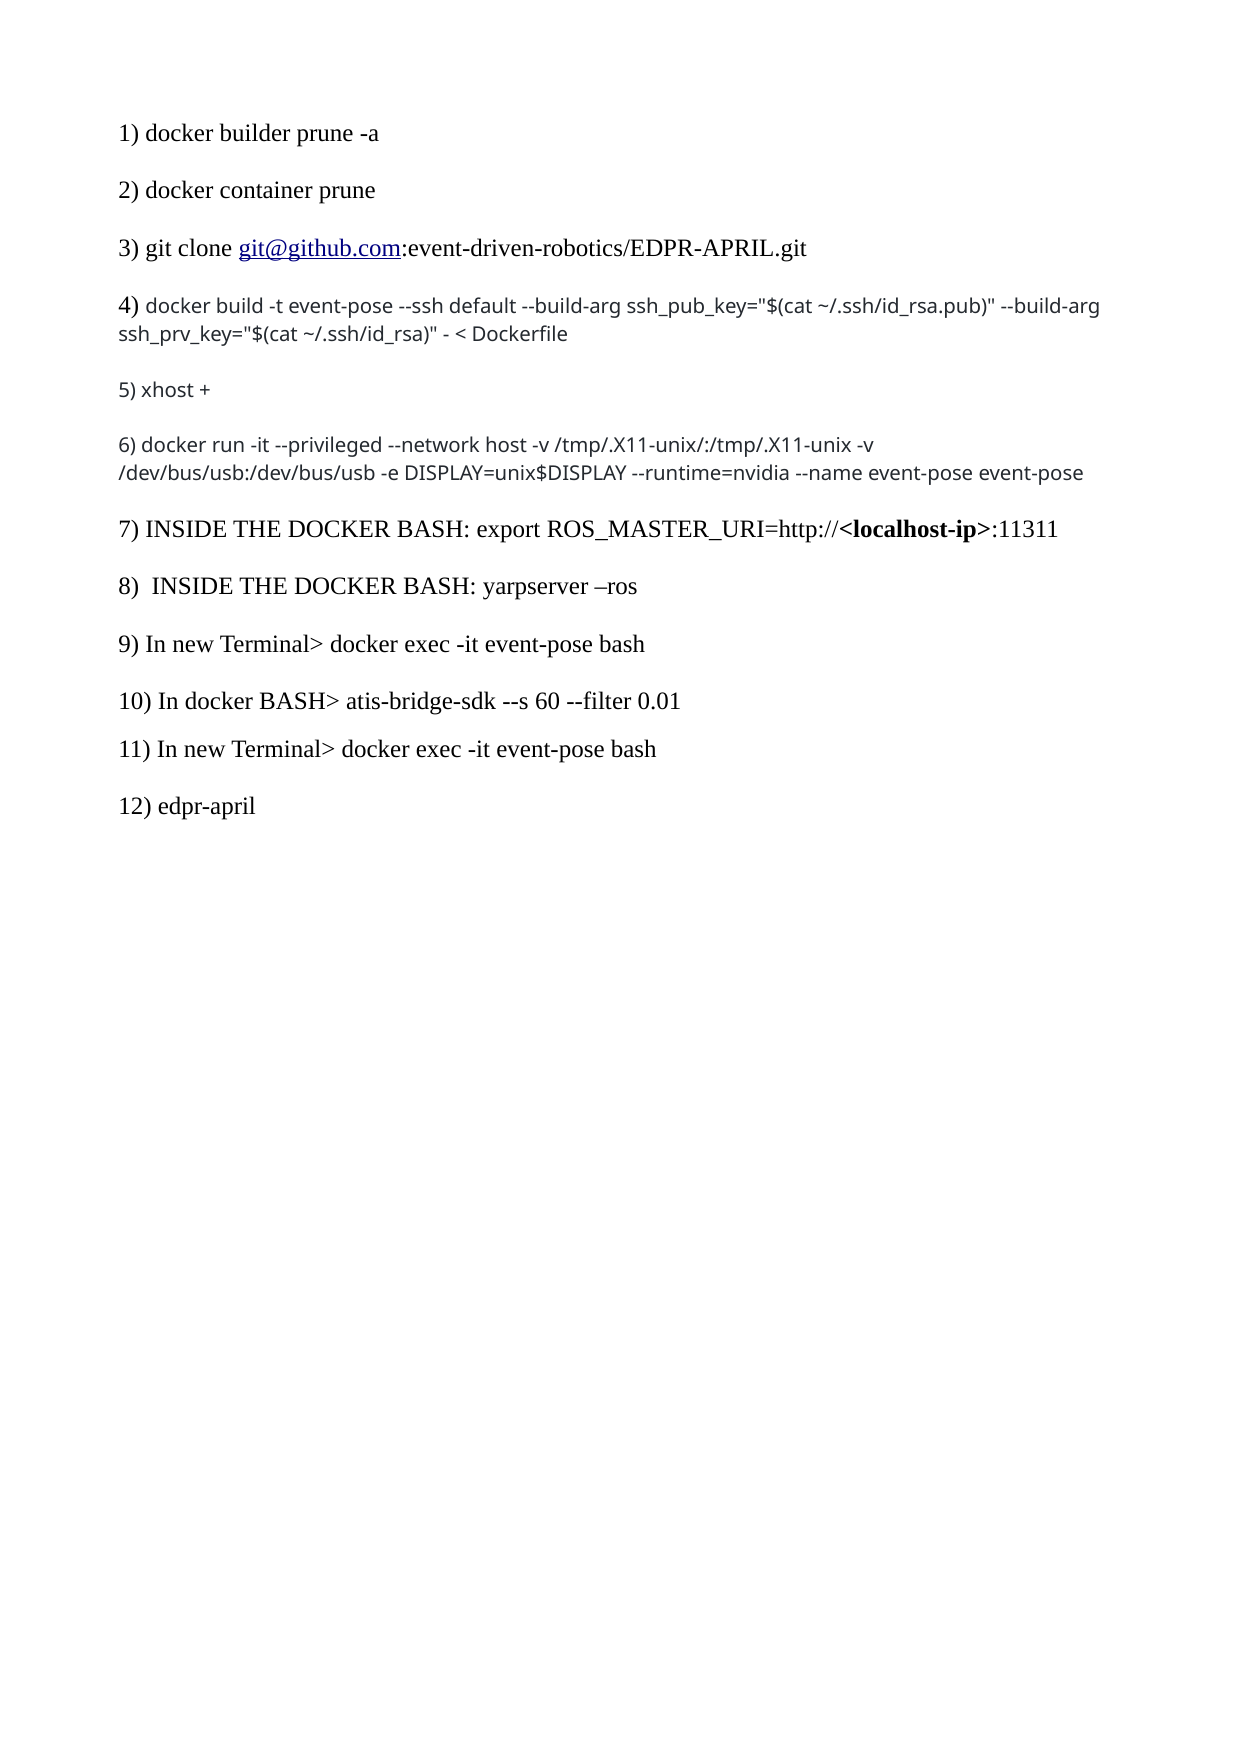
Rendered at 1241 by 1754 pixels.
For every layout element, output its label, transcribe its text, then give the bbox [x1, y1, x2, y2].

text 11) In new Terminal> docker exec -it event-pose bash [118, 734, 1122, 763]
text 5) xhost + [118, 375, 1122, 403]
text 1) docker builder prune -a [118, 118, 1122, 147]
text 2) docker container prune [118, 176, 1122, 204]
text 9) In new Terminal> docker exec -it event-pose bash [118, 629, 1122, 658]
text 7) INSIDE THE DOCKER BASH: export ROS_MASTER_URI=http://<localhost-ip>:11311 [118, 514, 1122, 543]
text 8) INSIDE THE DOCKER BASH: yarpserver –ros [118, 571, 1122, 600]
text 12) edpr-april [118, 791, 1122, 820]
text 4) docker build -t event-pose --ssh default --build-arg ssh_pub_key="$(cat ~/.ssh/id_rsa.pub)" --build-arg ssh_prv_key="$(cat ~/.ssh/id_rsa)" - < Dockerfile [118, 291, 1122, 348]
text 6) docker run -it --privileged --network host -v /tmp/.X11-unix/:/tmp/.X11-unix -v /dev/bus/usb:/dev/bus/usb -e DISPLAY=unix$DISPLAY --runtime=nvidia --name event-pose event-pose [118, 431, 1122, 486]
text 3) git clone git@github.com:event-driven-robotics/EDPR-APRIL.git [118, 233, 1122, 262]
text 10) In docker BASH> atis-bridge-sdk --s 60 --filter 0.01 [118, 686, 1122, 715]
